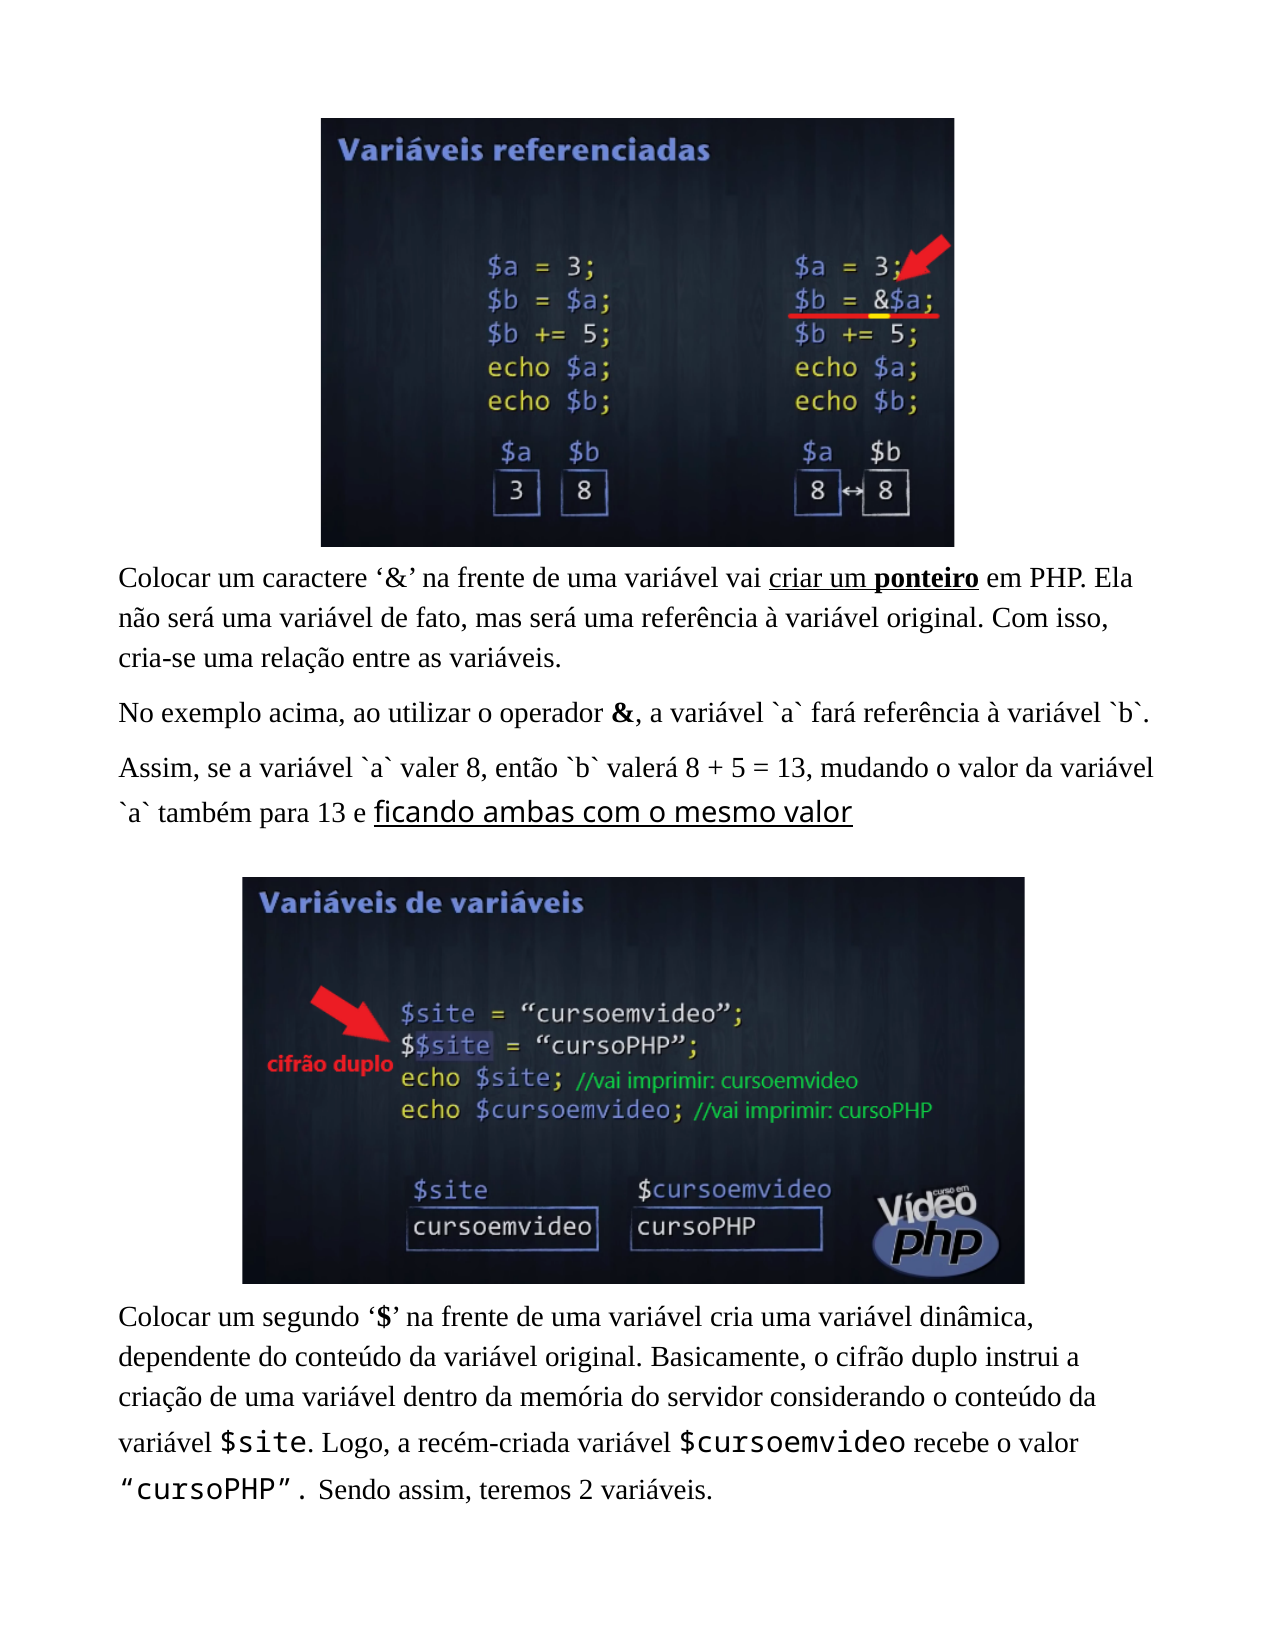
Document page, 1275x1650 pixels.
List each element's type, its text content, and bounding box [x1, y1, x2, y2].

text Assim, se a variável `a` valer 8, então `b` valerá 8 + 5 = 13, mudando o valor da variável `a` também para 13 e ficando ambas com o mesmo valor [118, 750, 1157, 831]
text No exemplo acima, ao utilizar o operador &, a variável `a` fará referência à variável `b`. [118, 695, 1157, 728]
picture [320, 118, 955, 547]
text Colocar um segundo ‘$’ na frente de uma variável cria uma variável dinâmica, dependente do conteúdo da variável original. Basicamente, o cifrão duplo instrui a criação de uma variável dentro da memória do servidor considerando o conteúdo da variável $site. Logo, a recém-criada variável $cursoemvideo recebe o valor “cursoPHP”. Sendo assim, teremos 2 variáveis. [118, 1299, 1157, 1508]
text Colocar um caractere ‘&’ na frente de uma variável vai criar um ponteiro em PHP. Ela não será uma variável de fato, mas será uma referência à variável original. Com isso, cria-se uma relação entre as variáveis. [118, 560, 1157, 674]
picture [242, 877, 1025, 1284]
